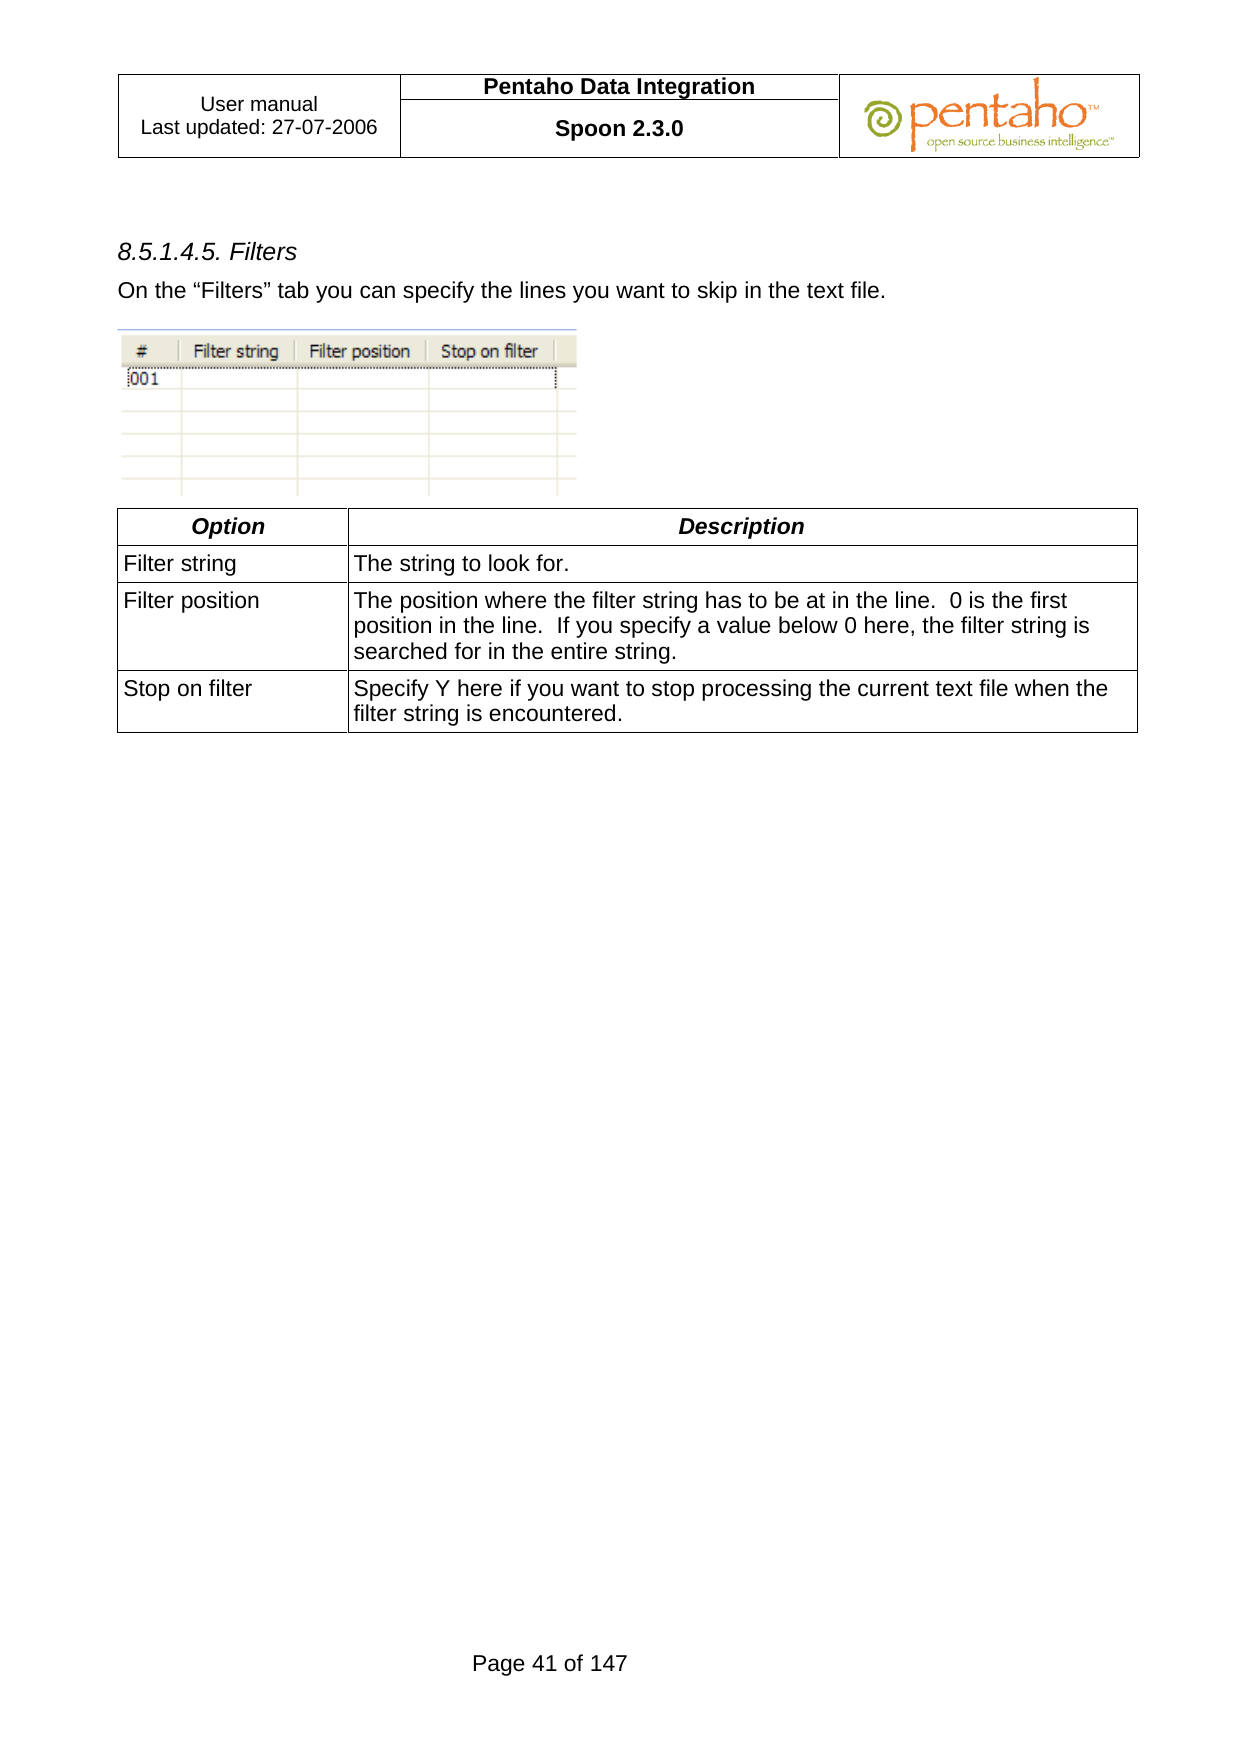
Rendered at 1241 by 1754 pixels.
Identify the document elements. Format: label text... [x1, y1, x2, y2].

table_cell The string to look for. [349, 546, 1137, 582]
table_header Description [349, 509, 1137, 545]
table_cell Filter string [118, 546, 347, 582]
table_cell Filter position [118, 583, 347, 670]
table_cell The position where the filter string has to be at in the line. 0 is the first position in the line. If you specify a value below 0 here, the filter string is searched for in the entire string. [349, 583, 1137, 670]
table_cell Stop on filter [118, 671, 347, 732]
table_header Option [118, 509, 347, 545]
subtitle Filters [117, 238, 1137, 266]
text On the “Filters” tab you can specify the lines you want to skip in the text file. [117, 278, 1137, 304]
table_cell Specify Y here if you want to stop processing the current text file when the filter string is encountered. [349, 671, 1137, 732]
